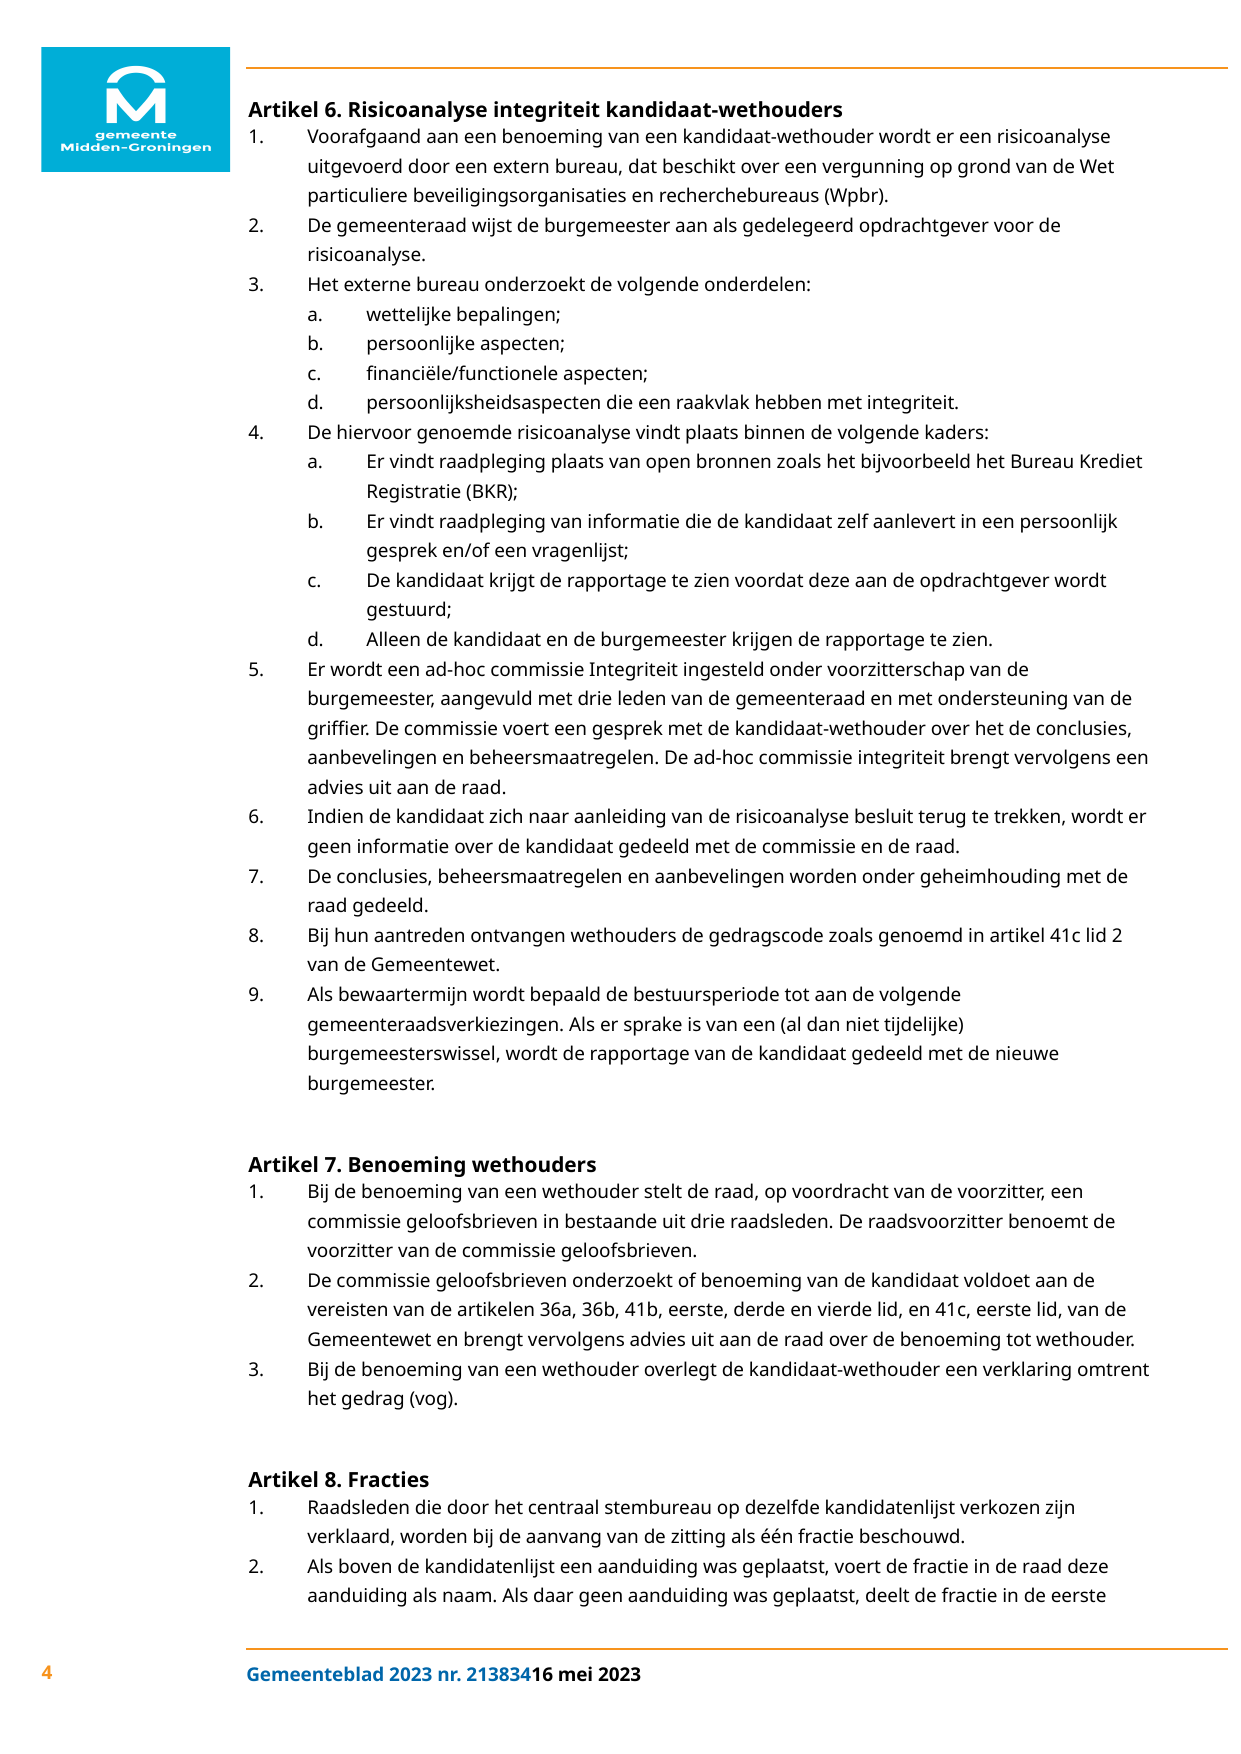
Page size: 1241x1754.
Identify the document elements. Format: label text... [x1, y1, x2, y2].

picture [107, 89, 165, 122]
list Indien de kandidaat zich naar aanleiding van de risicoanalyse besluit terug te trekken, wordt er geen informatie over de kandidaat gedeeld met de commissie en de raad. [248, 804, 1152, 859]
list wettelijke bepalingen; [307, 301, 1152, 326]
list De conclusies, beheersmaatregelen en aanbevelingen worden onder geheimhouding met de raad gedeeld. [248, 863, 1152, 918]
list Het externe bureau onderzoekt de volgende onderdelen: [248, 271, 1152, 297]
text Artikel 8. Fracties [248, 1465, 1152, 1494]
list persoonlijke aspecten; [307, 330, 1152, 356]
list Bij de benoeming van een wethouder overlegt de kandidaat-wethouder een verklaring omtrent het gedrag (vog). [248, 1356, 1152, 1411]
list Bij hun aantreden ontvangen wethouders de gedragscode zoals genoemd in artikel 41c lid 2 van de Gemeentewet. [248, 922, 1152, 977]
text Artikel 7. Benoeming wethouders [248, 1150, 1152, 1178]
list De gemeenteraad wijst de burgemeester aan als gedelegeerd opdrachtgever voor de risicoanalyse. [248, 212, 1152, 267]
list Bij de benoeming van een wethouder stelt de raad, op voordracht van de voorzitter, een commissie geloofsbrieven in bestaande uit drie raadsleden. De raadsvoorzitter benoemt de voorzitter van de commissie geloofsbrieven. [248, 1178, 1152, 1263]
list Alleen de kandidaat en de burgemeester krijgen de rapportage te zien. [307, 626, 1152, 652]
list Er vindt raadpleging plaats van open bronnen zoals het bijvoorbeeld het Bureau Krediet Registratie (BKR); [307, 449, 1152, 504]
list De kandidaat krijgt de rapportage te zien voordat deze aan de opdrachtgever wordt gestuurd; [307, 567, 1152, 622]
list De hiervoor genoemde risicoanalyse vindt plaats binnen de volgende kaders: [248, 419, 1152, 445]
list persoonlijksheidsaspecten die een raakvlak hebben met integriteit. [307, 389, 1152, 415]
picture [184, 146, 190, 153]
picture [108, 66, 164, 82]
list Er vindt raadpleging van informatie die de kandidaat zelf aanlevert in een persoonlijk gesprek en/of een vragenlijst; [307, 508, 1152, 563]
list Als bewaartermijn wordt bepaald de bestuursperiode tot aan de volgende gemeenteraadsverkiezingen. Als er sprake is van een (al dan niet tijdelijke) burgemeesterswissel, wordt de rapportage van de kandidaat gedeeld met de nieuwe burgemeester. [248, 981, 1152, 1096]
list Voorafgaand aan een benoeming van een kandidaat-wethouder wordt er een risicoanalyse uitgevoerd door een extern bureau, dat beschikt over een vergunning op grond van de Wet particuliere beveiligingsorganisaties en recherchebureaus (Wpbr). [248, 123, 1152, 208]
list Raadsleden die door het centraal stembureau op dezelfde kandidatenlijst verkozen zijn verklaard, worden bij de aanvang van de zitting als één fractie beschouwd. [248, 1494, 1152, 1549]
list financiële/functionele aspecten; [307, 360, 1152, 386]
list De commissie geloofsbrieven onderzoekt of benoeming van de kandidaat voldoet aan de vereisten van de artikelen 36a, 36b, 41b, eerste, derde en vierde lid, en 41c, eerste lid, van de Gemeentewet en brengt vervolgens advies uit aan de raad over de benoeming tot wethouder. [248, 1267, 1152, 1352]
text Artikel 6. Risicoanalyse integriteit kandidaat-wethouders [248, 95, 1152, 123]
list Er wordt een ad-hoc commissie Integriteit ingesteld onder voorzitterschap van de burgemeester, aangevuld met drie leden van de gemeenteraad en met ondersteuning van de griffier. De commissie voert een gesprek met de kandidaat-wethouder over het de conclusies, aanbevelingen en beheersmaatregelen. De ad-hoc commissie integriteit brengt vervolgens een advies uit aan de raad. [248, 656, 1152, 800]
list Als boven de kandidatenlijst een aanduiding was geplaatst, voert de fractie in de raad deze aanduiding als naam. Als daar geen aanduiding was geplaatst, deelt de fractie in de eerste [248, 1553, 1152, 1608]
